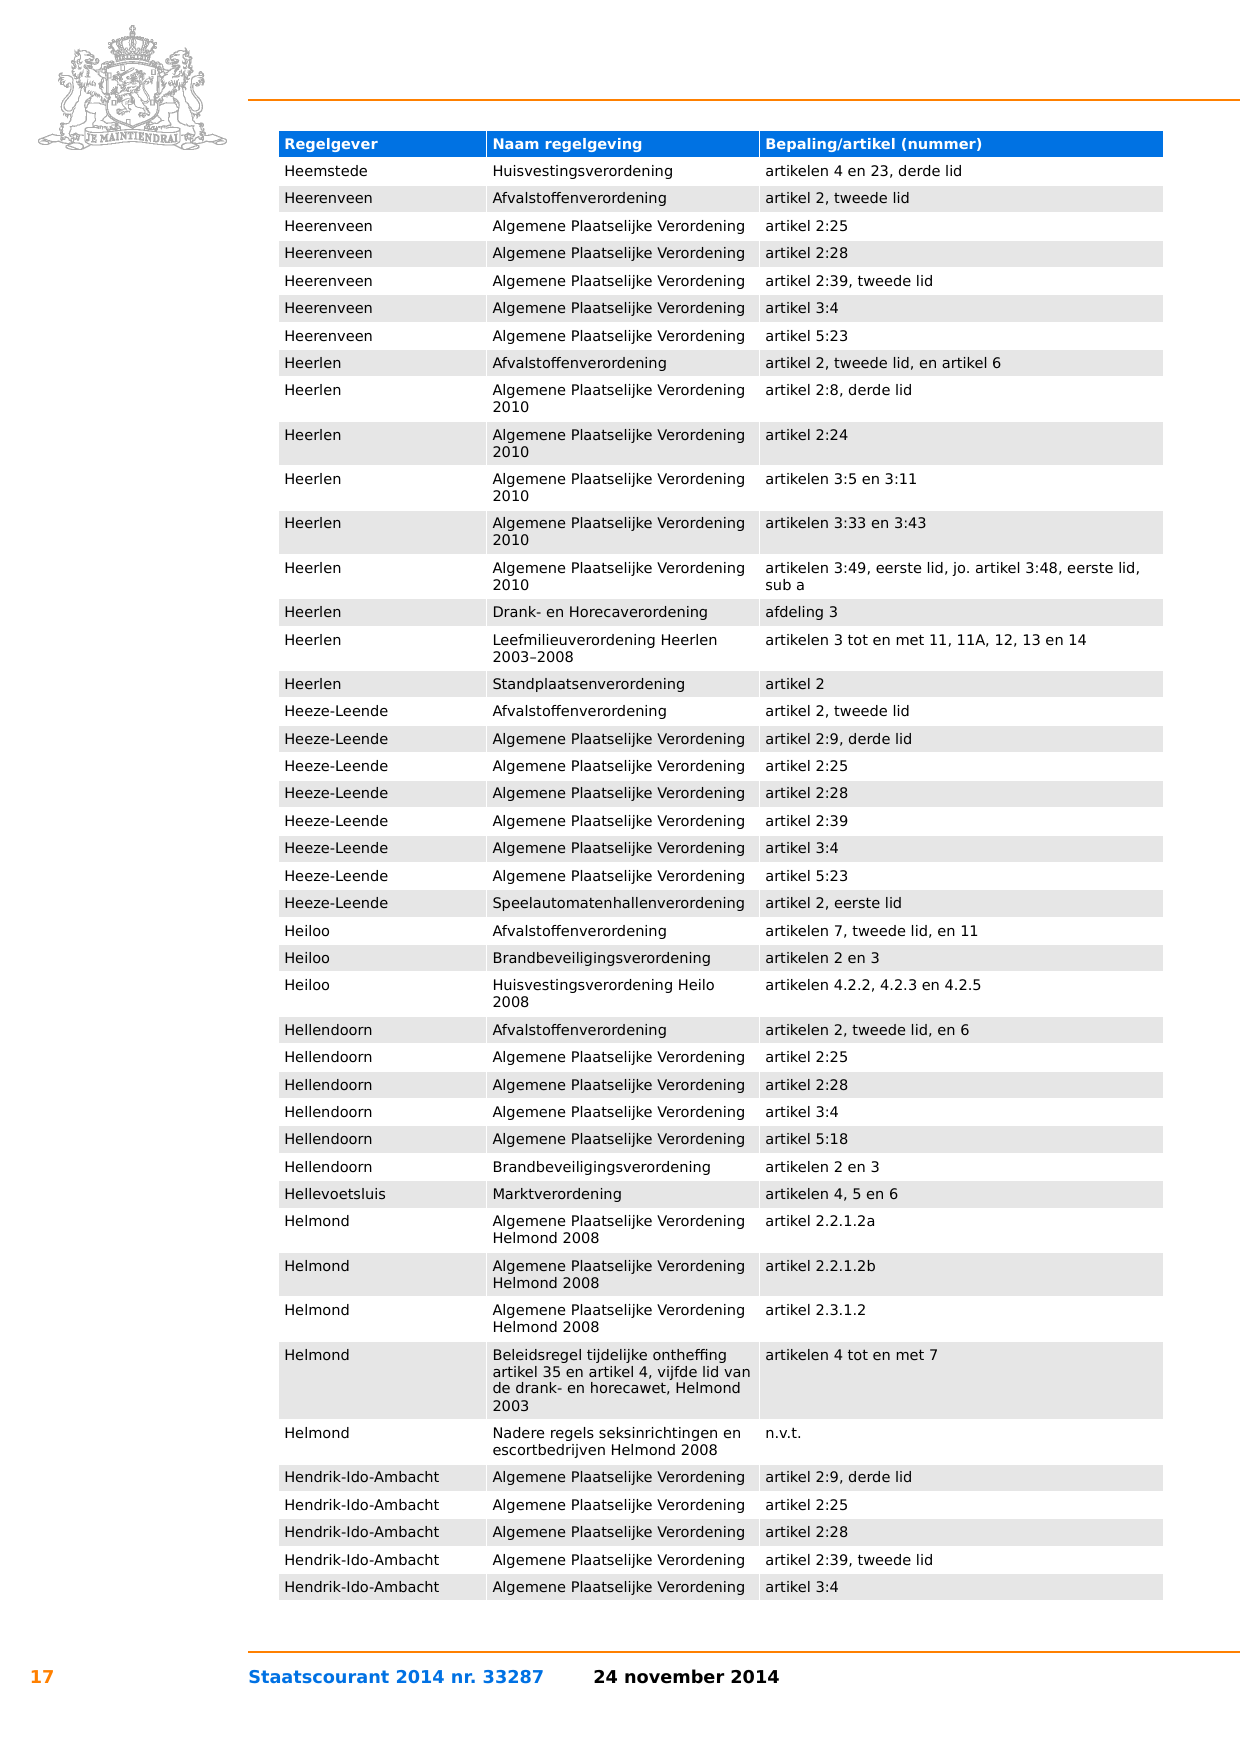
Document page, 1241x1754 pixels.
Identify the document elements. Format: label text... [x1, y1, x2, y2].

table_cell Afvalstoffenverordening [487, 1017, 759, 1043]
table_cell Algemene Plaatselijke Verordening [487, 781, 759, 807]
table_cell Huisvestingsverordening Heilo 2008 [487, 973, 759, 1016]
table_cell Heerlen [279, 422, 486, 465]
table_cell Algemene Plaatselijke Verordening [487, 1547, 759, 1573]
table_cell Huisvestingsverordening [487, 158, 759, 185]
table_cell Heerenveen [279, 213, 486, 239]
table_cell Heeze-Leende [279, 863, 486, 889]
table_cell artikel 2:25 [760, 1044, 1163, 1071]
table_cell artikel 3:4 [760, 295, 1163, 322]
table_cell Algemene Plaatselijke Verordening [487, 1492, 759, 1518]
table_cell Algemene Plaatselijke Verordening [487, 1465, 759, 1491]
table_cell Heiloo [279, 945, 486, 971]
table_cell Brandbeveiligingsverordening [487, 1154, 759, 1180]
table_cell artikelen 2, tweede lid, en 6 [760, 1017, 1163, 1043]
table_cell Leefmilieuverordening Heerlen 2003–2008 [487, 627, 759, 670]
table_cell artikel 2:39, tweede lid [760, 268, 1163, 294]
table_cell Algemene Plaatselijke Verordening [487, 863, 759, 889]
table_cell Algemene Plaatselijke Verordening 2010 [487, 555, 759, 598]
table_cell artikel 2:28 [760, 781, 1163, 807]
table_cell Heerlen [279, 378, 486, 421]
table_cell Helmond [279, 1253, 486, 1296]
table_cell Algemene Plaatselijke Verordening [487, 268, 759, 294]
table_cell artikelen 3:5 en 3:11 [760, 466, 1163, 509]
table_cell Heerenveen [279, 295, 486, 322]
table_cell artikel 2, tweede lid [760, 699, 1163, 725]
table_cell Heerenveen [279, 186, 486, 212]
table_cell artikel 5:23 [760, 323, 1163, 349]
table_cell artikel 2:25 [760, 753, 1163, 780]
table_cell artikel 2 [760, 671, 1163, 697]
table_cell Hellendoorn [279, 1154, 486, 1180]
table_cell artikel 2:25 [760, 1492, 1163, 1518]
table_cell n.v.t. [760, 1420, 1163, 1463]
table_cell Algemene Plaatselijke Verordening [487, 1072, 759, 1098]
table_cell Algemene Plaatselijke Verordening [487, 808, 759, 834]
table_cell Algemene Plaatselijke Verordening [487, 726, 759, 752]
table_cell Algemene Plaatselijke Verordening [487, 753, 759, 780]
table_cell Heeze-Leende [279, 699, 486, 725]
table_cell artikel 3:4 [760, 836, 1163, 862]
table_cell Algemene Plaatselijke Verordening 2010 [487, 378, 759, 421]
table_cell artikel 2:39, tweede lid [760, 1547, 1163, 1573]
table_cell artikel 2.3.1.2 [760, 1298, 1163, 1341]
table_cell Afvalstoffenverordening [487, 918, 759, 944]
table_header Regelgever [279, 131, 486, 157]
table_cell Helmond [279, 1209, 486, 1252]
table_cell Heerlen [279, 671, 486, 697]
table_cell Algemene Plaatselijke Verordening 2010 [487, 466, 759, 509]
table_cell Drank- en Horecaverordening [487, 599, 759, 626]
table_cell artikel 3:4 [760, 1574, 1163, 1600]
table_cell Standplaatsenverordening [487, 671, 759, 697]
table_cell Helmond [279, 1298, 486, 1341]
table_cell artikelen 3 tot en met 11, 11A, 12, 13 en 14 [760, 627, 1163, 670]
table_cell Afvalstoffenverordening [487, 350, 759, 376]
picture [38, 25, 227, 150]
table_cell Hendrik-Ido-Ambacht [279, 1574, 486, 1600]
table_cell artikel 2:9, derde lid [760, 1465, 1163, 1491]
table_cell Afvalstoffenverordening [487, 699, 759, 725]
table_cell Heeze-Leende [279, 753, 486, 780]
table_cell Hendrik-Ido-Ambacht [279, 1465, 486, 1491]
table_cell Algemene Plaatselijke Verordening [487, 323, 759, 349]
table_cell artikel 2.2.1.2b [760, 1253, 1163, 1296]
table_cell Heerlen [279, 555, 486, 598]
table_cell Heiloo [279, 973, 486, 1016]
table_cell Hellevoetsluis [279, 1181, 486, 1208]
table_cell Algemene Plaatselijke Verordening [487, 1126, 759, 1153]
table_cell Hellendoorn [279, 1099, 486, 1125]
table_cell artikelen 7, tweede lid, en 11 [760, 918, 1163, 944]
table_cell Algemene Plaatselijke Verordening [487, 1574, 759, 1600]
table_cell Heerenveen [279, 241, 486, 267]
table_cell Heerlen [279, 466, 486, 509]
table_cell artikel 2:28 [760, 1072, 1163, 1098]
table_cell Hendrik-Ido-Ambacht [279, 1492, 486, 1518]
table_cell Algemene Plaatselijke Verordening Helmond 2008 [487, 1298, 759, 1341]
table_cell artikel 2, tweede lid, en artikel 6 [760, 350, 1163, 376]
table_cell Algemene Plaatselijke Verordening [487, 295, 759, 322]
table_cell Heerlen [279, 350, 486, 376]
table_cell artikelen 4 en 23, derde lid [760, 158, 1163, 185]
table_cell Hellendoorn [279, 1017, 486, 1043]
table_cell Speelautomatenhallenverordening [487, 890, 759, 917]
table_cell artikel 5:18 [760, 1126, 1163, 1153]
table_cell Heiloo [279, 918, 486, 944]
table_cell artikel 2:8, derde lid [760, 378, 1163, 421]
table_cell Heeze-Leende [279, 836, 486, 862]
table_cell Marktverordening [487, 1181, 759, 1208]
table_cell artikel 2:24 [760, 422, 1163, 465]
table_cell Hendrik-Ido-Ambacht [279, 1547, 486, 1573]
table_cell artikelen 4 tot en met 7 [760, 1342, 1163, 1419]
table_cell Hellendoorn [279, 1072, 486, 1098]
table_cell Algemene Plaatselijke Verordening Helmond 2008 [487, 1209, 759, 1252]
table_cell Helmond [279, 1342, 486, 1419]
table_cell artikel 2, tweede lid [760, 186, 1163, 212]
table_cell Hellendoorn [279, 1044, 486, 1071]
table_cell artikel 2:9, derde lid [760, 726, 1163, 752]
table_cell artikel 2:39 [760, 808, 1163, 834]
table_cell Heemstede [279, 158, 486, 185]
table_cell Algemene Plaatselijke Verordening 2010 [487, 422, 759, 465]
table_cell Algemene Plaatselijke Verordening [487, 836, 759, 862]
table_header Bepaling/artikel (nummer) [760, 131, 1163, 157]
table_cell artikelen 3:49, eerste lid, jo. artikel 3:48, eerste lid, sub a [760, 555, 1163, 598]
table_cell afdeling 3 [760, 599, 1163, 626]
table_cell artikelen 2 en 3 [760, 1154, 1163, 1180]
table_cell artikel 2:28 [760, 241, 1163, 267]
table_cell artikel 3:4 [760, 1099, 1163, 1125]
table_cell artikel 2, eerste lid [760, 890, 1163, 917]
table_cell Heeze-Leende [279, 808, 486, 834]
table_cell artikel 2.2.1.2a [760, 1209, 1163, 1252]
table_cell Heeze-Leende [279, 781, 486, 807]
table_cell Algemene Plaatselijke Verordening 2010 [487, 511, 759, 554]
table_cell Heerenveen [279, 268, 486, 294]
table_cell Heerenveen [279, 323, 486, 349]
table_cell Algemene Plaatselijke Verordening [487, 1044, 759, 1071]
table_cell artikelen 3:33 en 3:43 [760, 511, 1163, 554]
table_cell artikel 2:28 [760, 1519, 1163, 1546]
table_cell artikel 2:25 [760, 213, 1163, 239]
table_cell Hellendoorn [279, 1126, 486, 1153]
table_cell Heerlen [279, 511, 486, 554]
table_cell Algemene Plaatselijke Verordening [487, 241, 759, 267]
table_cell Algemene Plaatselijke Verordening Helmond 2008 [487, 1253, 759, 1296]
table_cell Heerlen [279, 627, 486, 670]
table_cell Afvalstoffenverordening [487, 186, 759, 212]
table_cell artikelen 2 en 3 [760, 945, 1163, 971]
table_cell Algemene Plaatselijke Verordening [487, 1519, 759, 1546]
table_cell Heeze-Leende [279, 726, 486, 752]
table_header Naam regelgeving [487, 131, 759, 157]
table_cell Beleidsregel tijdelijke ontheffing artikel 35 en artikel 4, vijfde lid van de drank- en horecawet, Helmond 2003 [487, 1342, 759, 1419]
table_cell Algemene Plaatselijke Verordening [487, 1099, 759, 1125]
table_cell Helmond [279, 1420, 486, 1463]
table_cell artikel 5:23 [760, 863, 1163, 889]
table_cell Algemene Plaatselijke Verordening [487, 213, 759, 239]
table_cell Heeze-Leende [279, 890, 486, 917]
table_cell Brandbeveiligingsverordening [487, 945, 759, 971]
table_cell Hendrik-Ido-Ambacht [279, 1519, 486, 1546]
table_cell Heerlen [279, 599, 486, 626]
table_cell artikelen 4, 5 en 6 [760, 1181, 1163, 1208]
table_cell artikelen 4.2.2, 4.2.3 en 4.2.5 [760, 973, 1163, 1016]
table_cell Nadere regels seksinrichtingen en escortbedrijven Helmond 2008 [487, 1420, 759, 1463]
